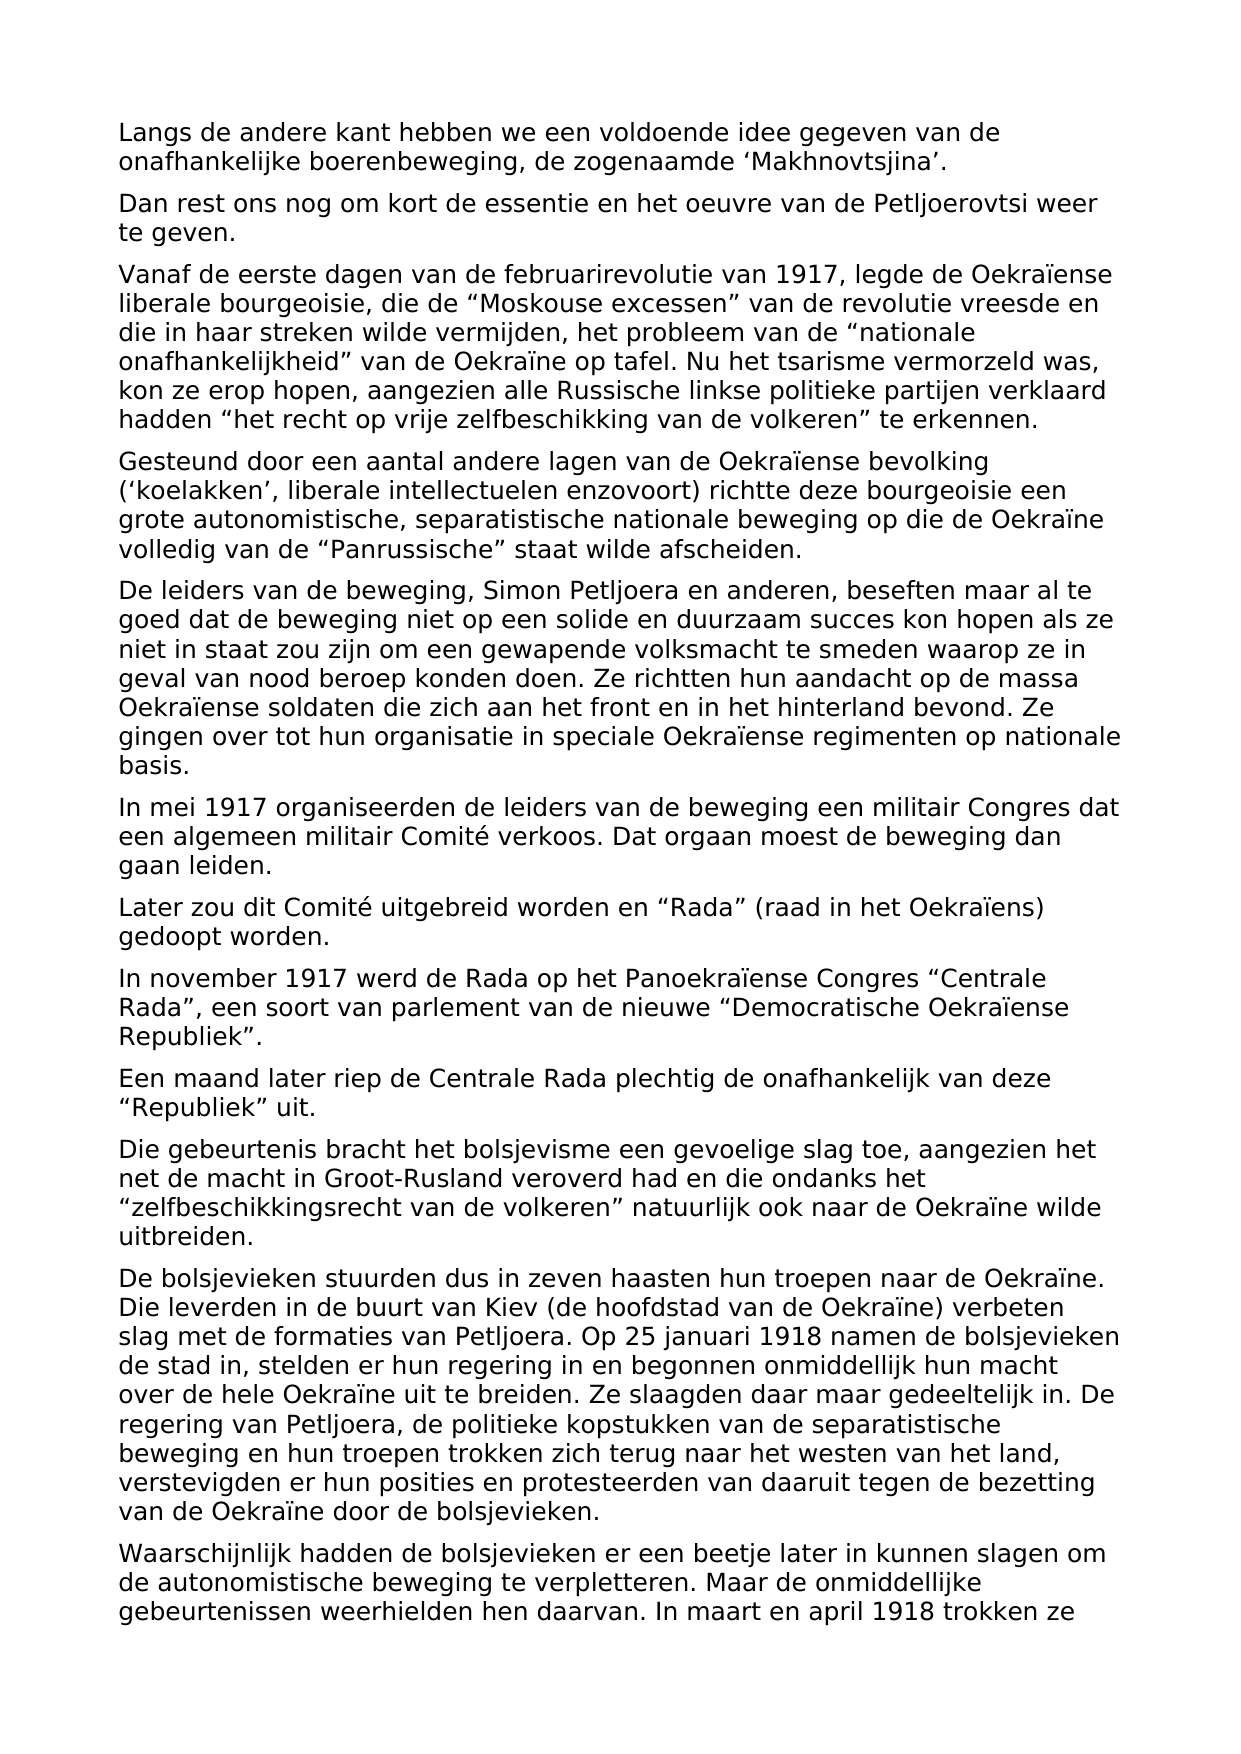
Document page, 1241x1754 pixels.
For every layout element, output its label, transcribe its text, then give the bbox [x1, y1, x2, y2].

text Een maand later riep de Centrale Rada plechtig de onafhankelijk van deze “Republiek” uit. [118, 1064, 1122, 1122]
text In mei 1917 organiseerden de leiders van de beweging een militair Congres dat een algemeen militair Comité verkoos. Dat orgaan moest de beweging dan gaan leiden. [118, 793, 1122, 881]
text Langs de andere kant hebben we een voldoende idee gegeven van de onafhankelijke boerenbeweging, de zogenaamde ‘Makhnovtsjina’. [118, 118, 1122, 176]
text Dan rest ons nog om kort de essentie en het oeuvre van de Petljoerovtsi weer te geven. [118, 189, 1122, 247]
text Waarschijnlijk hadden de bolsjevieken er een beetje later in kunnen slagen om de autonomistische beweging te verpletteren. Maar de onmiddellijke gebeurtenissen weerhielden hen daarvan. In maart en april 1918 trokken ze [118, 1539, 1122, 1626]
text De bolsjevieken stuurden dus in zeven haasten hun troepen naar de Oekraïne. Die leverden in de buurt van Kiev (de hoofdstad van de Oekraïne) verbeten slag met de formaties van Petljoera. Op 25 januari 1918 namen de bolsjevieken de stad in, stelden er hun regering in en begonnen onmiddellijk hun macht over de hele Oekraïne uit te breiden. Ze slaagden daar maar gedeeltelijk in. De regering van Petljoera, de politieke kopstukken van de separatistische beweging en hun troepen trokken zich terug naar het westen van het land, verstevigden er hun posities en protesteerden van daaruit tegen de bezetting van de Oekraïne door de bolsjevieken. [118, 1264, 1122, 1526]
text Vanaf de eerste dagen van de februarirevolutie van 1917, legde de Oekraïense liberale bourgeoisie, die de “Moskouse excessen” van de revolutie vreesde en die in haar streken wilde vermijden, het probleem van de “nationale onafhankelijkheid” van de Oekraïne op tafel. Nu het tsarisme vermorzeld was, kon ze erop hopen, aangezien alle Russische linkse politieke partijen verklaard hadden “het recht op vrije zelfbeschikking van de volkeren” te erkennen. [118, 260, 1122, 435]
text Later zou dit Comité uitgebreid worden en “Rada” (raad in het Oekraïens) gedoopt worden. [118, 893, 1122, 951]
text In november 1917 werd de Rada op het Panoekraïense Congres “Centrale Rada”, een soort van parlement van de nieuwe “Democratische Oekraïense Republiek”. [118, 964, 1122, 1051]
text De leiders van de beweging, Simon Petljoera en anderen, beseften maar al te goed dat de beweging niet op een solide en duurzaam succes kon hopen als ze niet in staat zou zijn om een gewapende volksmacht te smeden waarop ze in geval van nood beroep konden doen. Ze richtten hun aandacht op de massa Oekraïense soldaten die zich aan het front en in het hinterland bevond. Ze gingen over tot hun organisatie in speciale Oekraïense regimenten op nationale basis. [118, 576, 1122, 781]
text Die gebeurtenis bracht het bolsjevisme een gevoelige slag toe, aangezien het net de macht in Groot-Rusland veroverd had en die ondanks het “zelfbeschikkingsrecht van de volkeren” natuurlijk ook naar de Oekraïne wilde uitbreiden. [118, 1135, 1122, 1251]
text Gesteund door een aantal andere lagen van de Oekraïense bevolking (‘koelakken’, liberale intellectuelen enzovoort) richtte deze bourgeoisie een grote autonomistische, separatistische nationale beweging op die de Oekraïne volledig van de “Panrussische” staat wilde afscheiden. [118, 447, 1122, 564]
